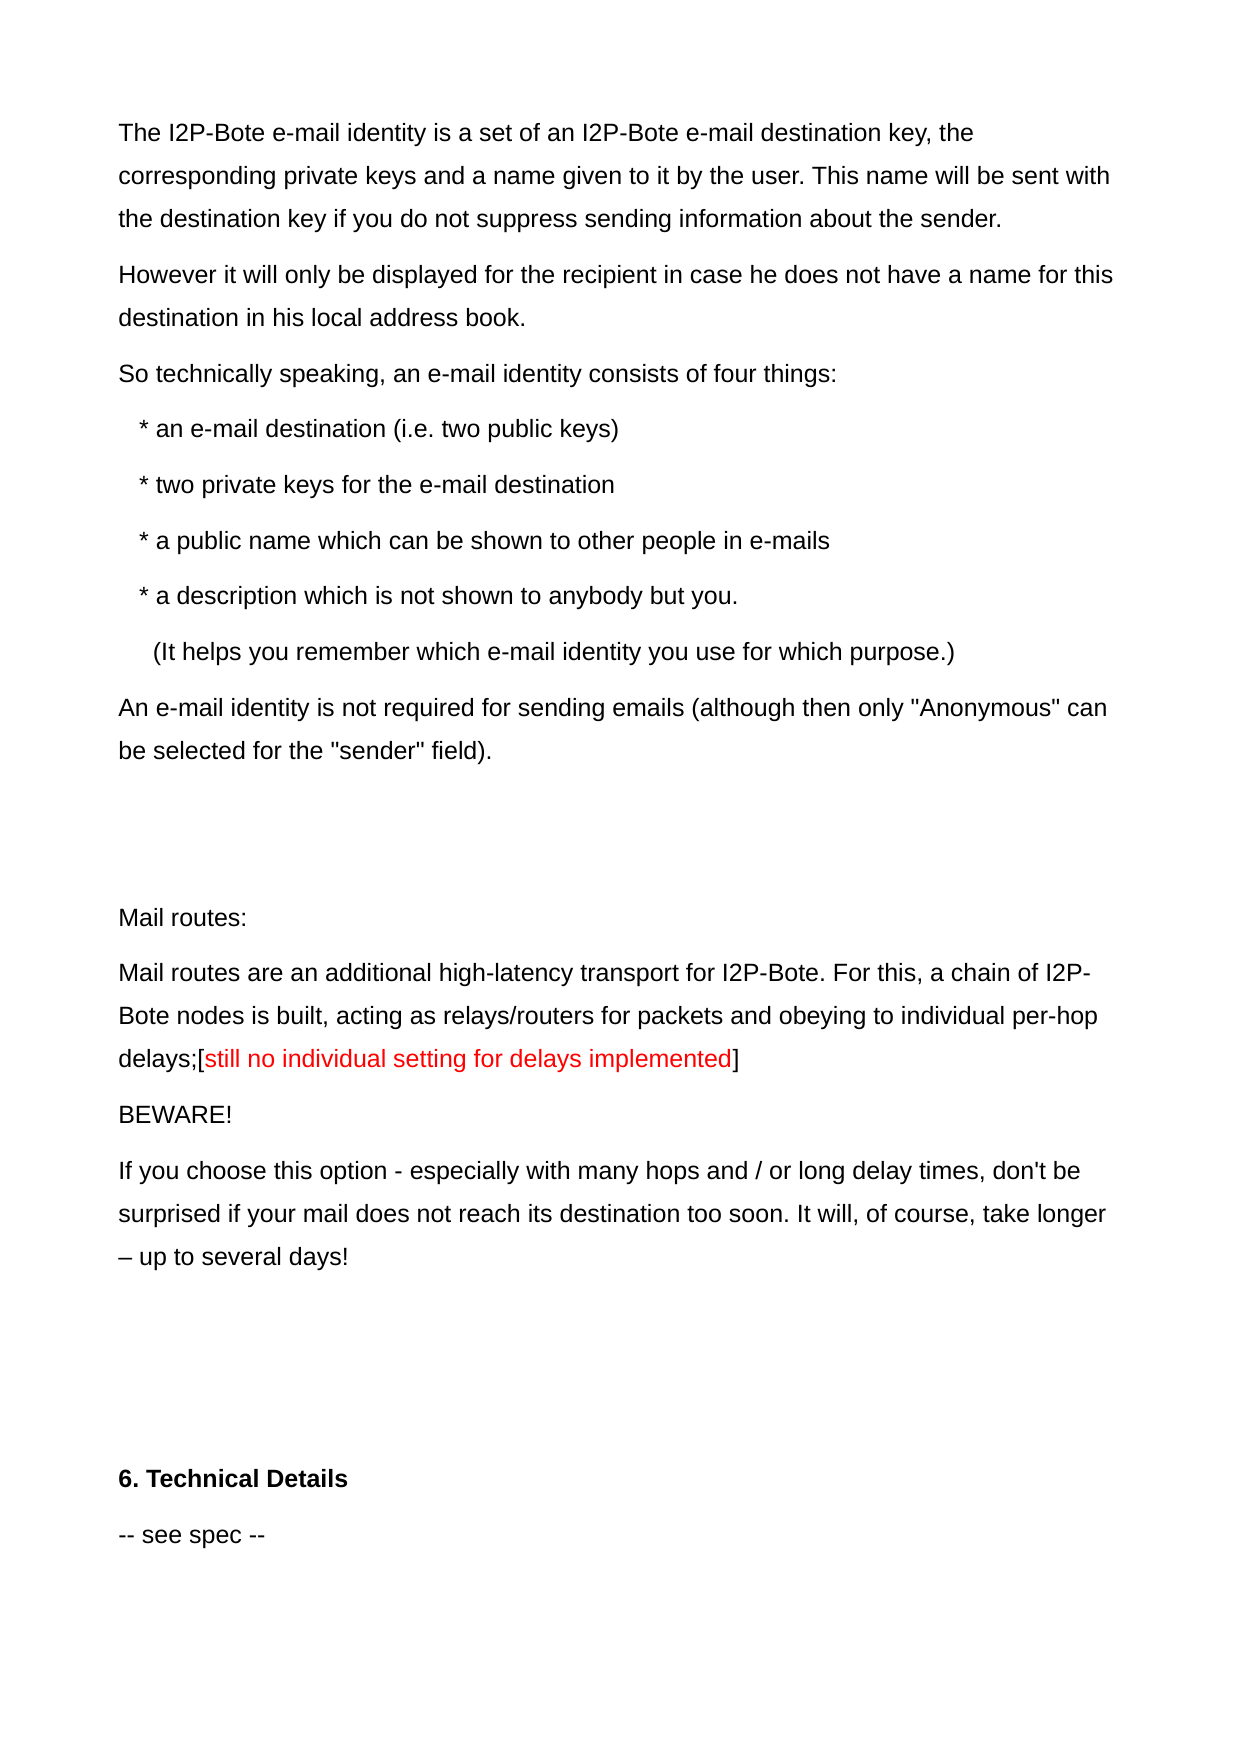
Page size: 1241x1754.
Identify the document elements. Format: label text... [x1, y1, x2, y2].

text An e-mail identity is not required for sending emails (although then only "Anonymous" can be selected for the "sender" field). [118, 692, 1122, 764]
text * two private keys for the e-mail destination [118, 470, 1122, 499]
text Mail routes: [118, 902, 1122, 931]
text 6. Technical Details [118, 1464, 1122, 1493]
text The I2P-Bote e-mail identity is a set of an I2P-Bote e-mail destination key, the corresponding private keys and a name given to it by the user. This name will be sent with the destination key if you do not suppress sending information about the sender. [118, 118, 1122, 233]
text If you choose this option - especially with many hops and / or long delay times, don't be surprised if your mail does not reach its destination too soon. It will, of course, take longer – up to several days! [118, 1156, 1122, 1271]
text So technically speaking, an e-mail identity consists of four things: [118, 359, 1122, 387]
text * a description which is not shown to anybody but you. [118, 581, 1122, 610]
text * an e-mail destination (i.e. two public keys) [118, 414, 1122, 443]
text Mail routes are an additional high-latency transport for I2P-Bote. For this, a chain of I2P-Bote nodes is built, acting as relays/routers for packets and obeying to individual per-hop delays;[still no individual setting for delays implemented] [118, 958, 1122, 1073]
text -- see spec -- [118, 1520, 1122, 1549]
text (It helps you remember which e-mail identity you use for which purpose.) [118, 637, 1122, 666]
text BEWARE! [118, 1100, 1122, 1129]
text However it will only be displayed for the recipient in case he does not have a name for this destination in his local address book. [118, 260, 1122, 332]
text * a public name which can be shown to other people in e-mails [118, 526, 1122, 554]
